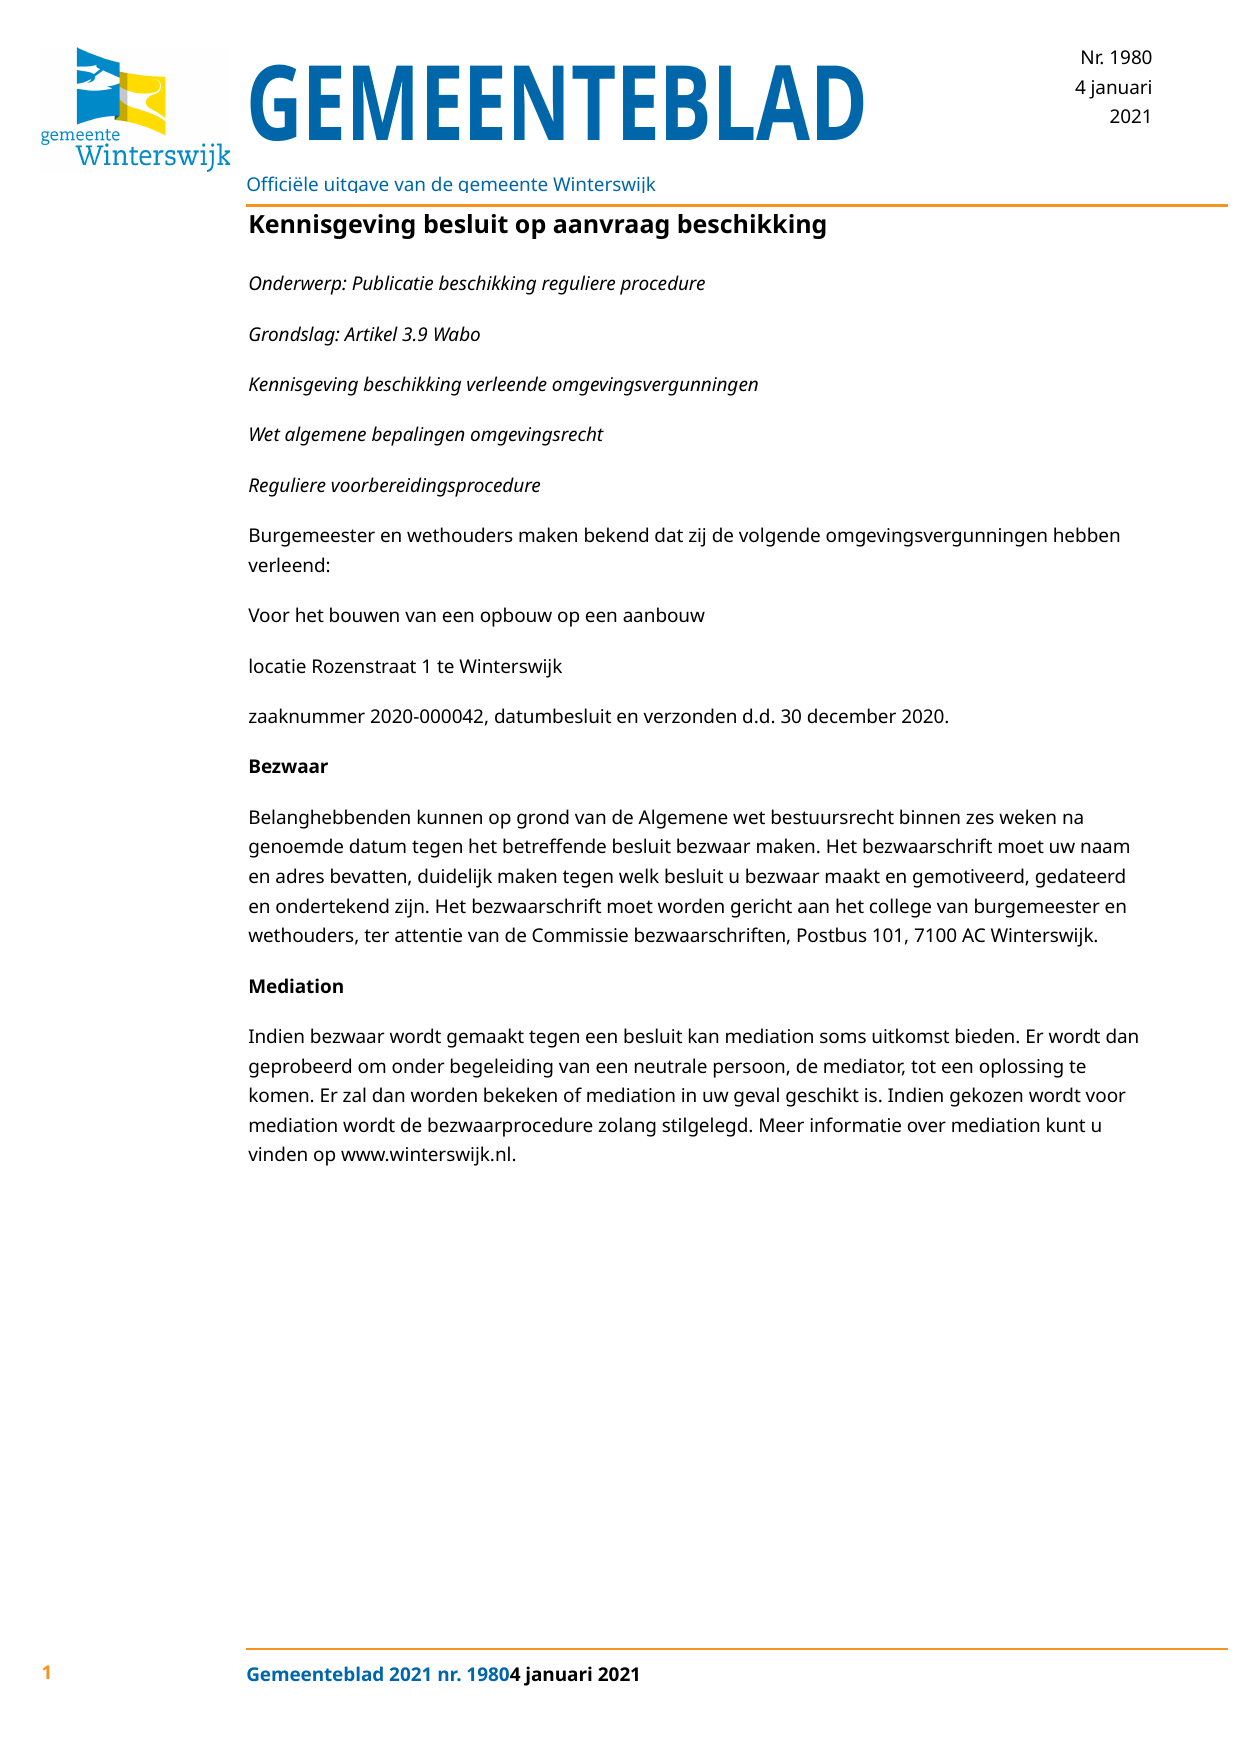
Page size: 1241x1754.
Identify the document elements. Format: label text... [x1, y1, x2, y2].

text Onderwerp: Publicatie beschikking reguliere procedure [248, 270, 1152, 296]
text zaaknummer 2020-000042, datumbesluit en verzonden d.d. 30 december 2020. [248, 703, 1152, 729]
text Belanghebbenden kunnen op grond van de Algemene wet bestuursrecht binnen zes weken na genoemde datum tegen het betreffende besluit bezwaar maken. Het bezwaarschrift moet uw naam en adres bevatten, duidelijk maken tegen welk besluit u bezwaar maakt en gemotiveerd, gedateerd en ondertekend zijn. Het bezwaarschrift moet worden gericht aan het college van burgemeester en wethouders, ter attentie van de Commissie bezwaarschriften, Postbus 101, 7100 AC Winterswijk. [248, 804, 1152, 948]
text locatie Rozenstraat 1 te Winterswijk [248, 653, 1152, 678]
text Kennisgeving besluit op aanvraag beschikking [248, 207, 1152, 241]
text Reguliere voorbereidingsprocedure [248, 472, 1152, 498]
text Mediation [248, 973, 1152, 998]
text Voor het bouwen van een opbouw op een aanbouw [248, 602, 1152, 628]
text Burgemeester en wethouders maken bekend dat zij de volgende omgevingsvergunningen hebben verleend: [248, 522, 1152, 578]
text Grondslag: Artikel 3.9 Wabo [248, 321, 1152, 346]
text Wet algemene bepalingen omgevingsrecht [248, 422, 1152, 447]
text Bezwaar [248, 754, 1152, 779]
picture [225, 153, 231, 162]
text Kennisgeving beschikking verleende omgevingsvergunningen [248, 371, 1152, 397]
text Indien bezwaar wordt gemaakt tegen een besluit kan mediation soms uitkomst bieden. Er wordt dan geprobeerd om onder begeleiding van een neutrale persoon, de mediator, tot een oplossing te komen. Er zal dan worden bekeken of mediation in uw geval geschikt is. Indien gekozen wordt voor mediation wordt de bezwaarprocedure zolang stilgelegd. Meer informatie over mediation kunt u vinden op www.winterswijk.nl. [248, 1023, 1152, 1167]
picture [41, 47, 231, 172]
